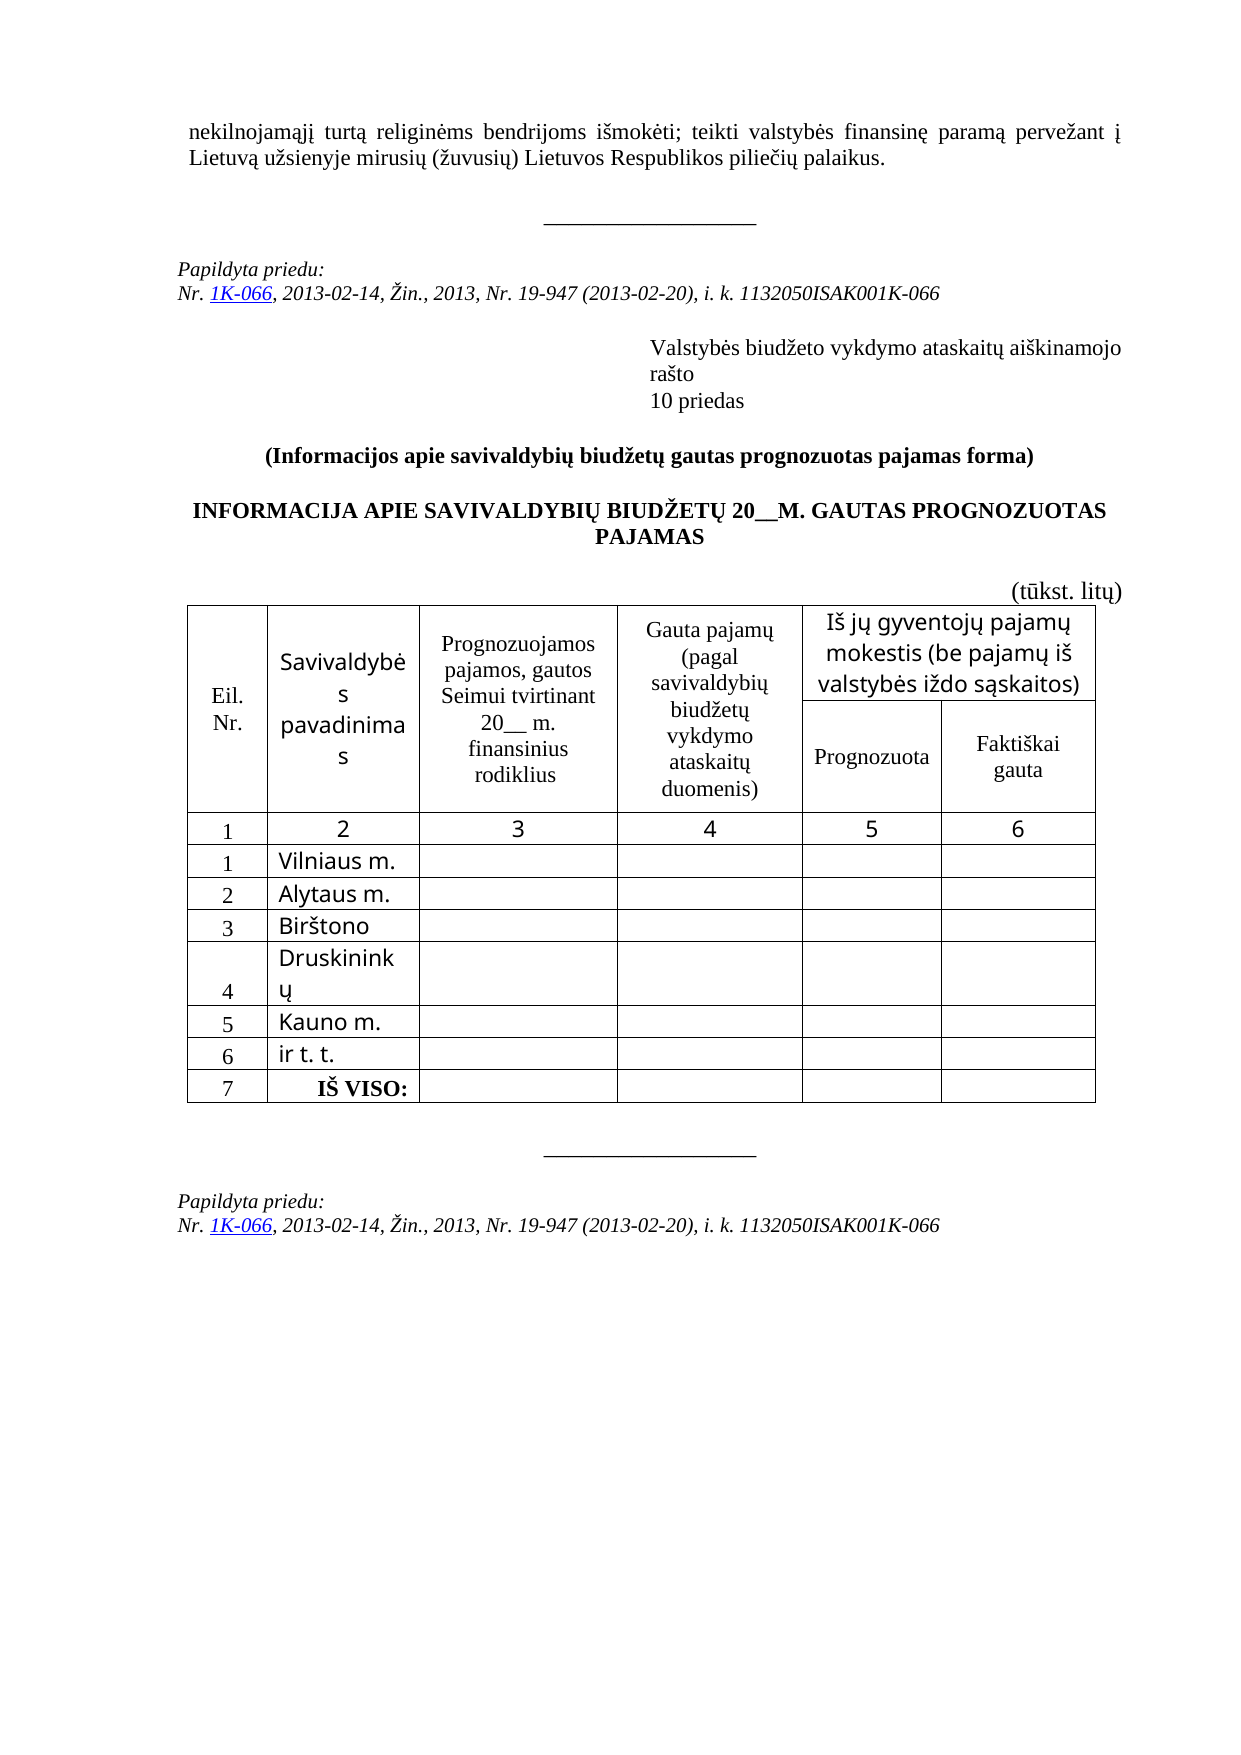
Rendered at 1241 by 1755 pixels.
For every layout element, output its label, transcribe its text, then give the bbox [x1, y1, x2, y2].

table_header Iš jų gyventojų pajamų mokestis (be pajamų iš valstybės iždo sąskaitos) [803, 606, 1095, 699]
table_cell [942, 1038, 1095, 1069]
table_cell [803, 910, 941, 941]
text Papildyta priedu: [177, 257, 1122, 281]
text Nr. 1K-066, 2013-02-14, Žin., 2013, Nr. 19-947 (2013-02-20), i. k. 1132050ISAK001K-066 [177, 281, 1122, 305]
table_cell [420, 878, 617, 909]
table_cell [803, 1038, 941, 1069]
table_cell 5 [803, 813, 941, 844]
table_cell [803, 942, 941, 1005]
table_header Prognozuojamos pajamos, gautos Seimui tvirtinant 20__ m. finansinius rodiklius [420, 606, 617, 812]
table_header Eil. Nr. [188, 606, 267, 812]
table_cell Alytaus m. [268, 878, 419, 909]
table_cell IŠ VISO: [268, 1070, 419, 1102]
text (Informacijos apie savivaldybių biudžetų gautas prognozuotas pajamas forma) [177, 442, 1122, 468]
table_cell [420, 1070, 617, 1102]
table_cell [420, 910, 617, 941]
table_cell 3 [188, 910, 267, 941]
table_cell [942, 1070, 1095, 1102]
table_cell 7 [188, 1070, 267, 1102]
table_cell Kauno m. [268, 1006, 419, 1037]
table_header Savivaldybės pavadinimas [268, 606, 419, 812]
table_cell [618, 845, 802, 877]
table_cell [618, 1006, 802, 1037]
table_cell 4 [618, 813, 802, 844]
table_cell [420, 845, 617, 877]
table_cell [942, 845, 1095, 877]
text 10 priedas [649, 387, 1122, 413]
table_cell Vilniaus m. [268, 845, 419, 877]
table_cell 1 [188, 813, 267, 844]
text nekilnojamąjį turtą religinėms bendrijoms išmokėti; teikti valstybės finansinę paramą pervežant į Lietuvą užsienyje mirusių (žuvusių) Lietuvos Respublikos piliečių palaikus. [188, 118, 1122, 171]
text _________________ [177, 199, 1122, 228]
table_cell [803, 1006, 941, 1037]
table_cell [942, 910, 1095, 941]
table_cell [420, 1038, 617, 1069]
table_cell [420, 1006, 617, 1037]
table_cell [618, 942, 802, 1005]
table_cell [942, 1006, 1095, 1037]
table_cell Druskininkų [268, 942, 419, 1005]
table_cell 6 [188, 1038, 267, 1069]
table_header Gauta pajamų (pagal savivaldybių biudžetų vykdymo ataskaitų duomenis) [618, 606, 802, 812]
table_cell [618, 910, 802, 941]
table_cell [618, 1070, 802, 1102]
table_cell ir t. t. [268, 1038, 419, 1069]
text (tūkst. litų) [177, 576, 1122, 605]
table_cell 5 [188, 1006, 267, 1037]
table_cell [803, 1070, 941, 1102]
text Nr. 1K-066, 2013-02-14, Žin., 2013, Nr. 19-947 (2013-02-20), i. k. 1132050ISAK001K-066 [177, 1213, 1122, 1237]
table_cell 2 [188, 878, 267, 909]
text Papildyta priedu: [177, 1189, 1122, 1213]
table_cell 4 [188, 942, 267, 1005]
table_cell 3 [420, 813, 617, 844]
table_cell [942, 942, 1095, 1005]
table_cell [803, 878, 941, 909]
table_cell Prognozuota [803, 701, 941, 812]
table_cell [618, 1038, 802, 1069]
table_cell 2 [268, 813, 419, 844]
text _________________ [177, 1131, 1122, 1160]
table_cell Faktiškai gauta [942, 701, 1095, 812]
table_cell Birštono [268, 910, 419, 941]
table_cell [618, 878, 802, 909]
table_cell 6 [942, 813, 1095, 844]
table_cell 1 [188, 845, 267, 877]
text INFORMACIJA APIE SAVIVALDYBIŲ BIUDŽETŲ 20__M. GAUTAS PROGNOZUOTAS PAJAMAS [177, 497, 1122, 549]
text Valstybės biudžeto vykdymo ataskaitų aiškinamojo rašto [649, 334, 1122, 387]
table_cell [942, 878, 1095, 909]
table_cell [803, 845, 941, 877]
table_cell [420, 942, 617, 1005]
